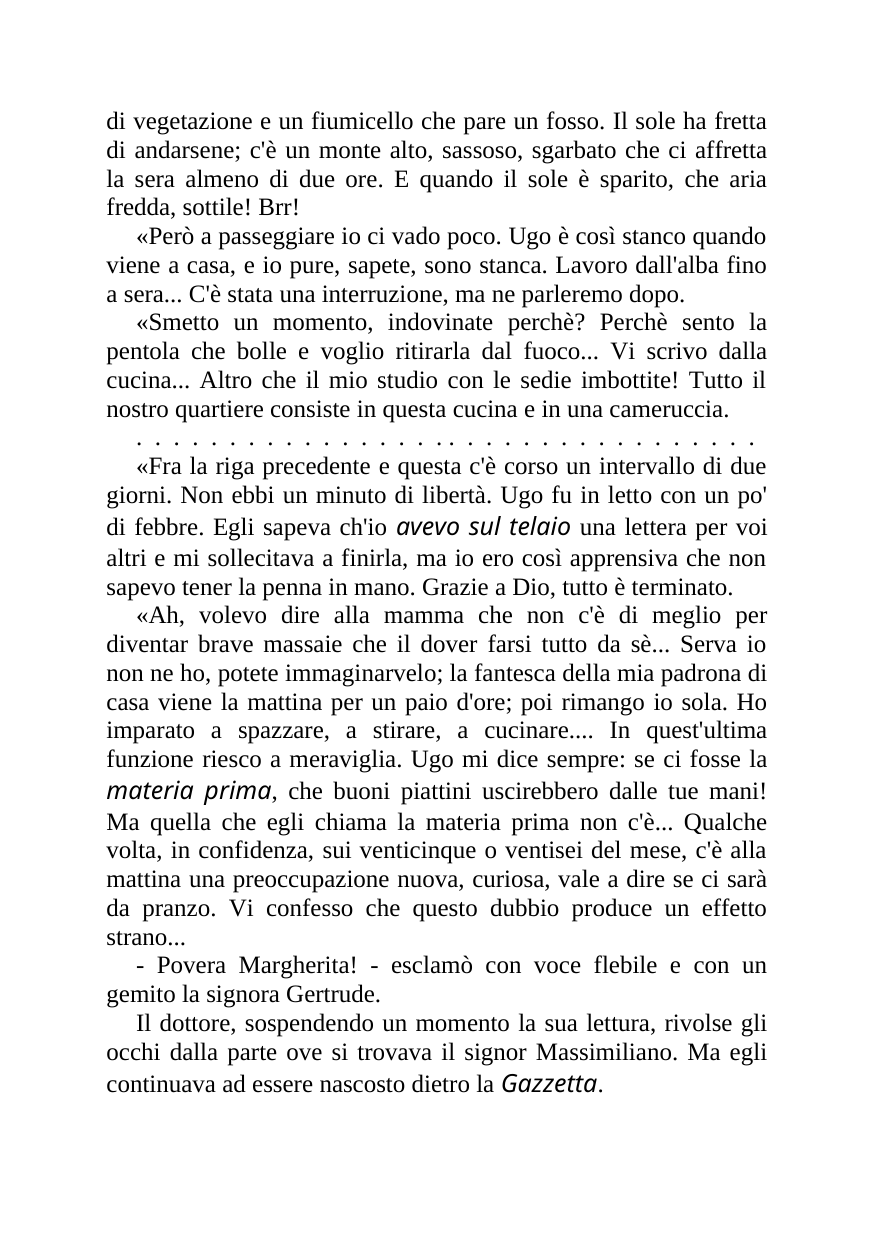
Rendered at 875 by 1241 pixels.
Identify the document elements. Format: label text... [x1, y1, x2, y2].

text - Povera Margherita! - esclamò con voce flebile e con un gemito la signora Gertrude. [106, 951, 768, 1008]
text «Però a passeggiare io ci vado poco. Ugo è così stanco quando viene a casa, e io pure, sapete, sono stanca. Lavoro dall'alba fino a sera... C'è stata una interruzione, ma ne parleremo dopo. [106, 221, 768, 307]
text . . . . . . . . . . . . . . . . . . . . . . . . . . . . . . . . . . [106, 422, 768, 451]
text Il dottore, sospendendo un momento la sua lettura, rivolse gli occhi dalla parte ove si trovava il signor Massimiliano. Ma egli continuava ad essere nascosto dietro la Gazzetta. [106, 1008, 768, 1100]
text «Ah, volevo dire alla mamma che non c'è di meglio per diventar brave massaie che il dover farsi tutto da sè... Serva io non ne ho, potete immaginarvelo; la fantesca della mia padrona di casa viene la mattina per un paio d'ore; poi rimango io sola. Ho imparato a spazzare, a stirare, a cucinare.... In quest'ultima funzione riesco a meraviglia. Ugo mi dice sempre: se ci fosse la materia prima, che buoni piattini uscirebbero dalle tue mani! Ma quella che egli chiama la materia prima non c'è... Qualche volta, in confidenza, sui venticinque o ventisei del mese, c'è alla mattina una preoccupazione nuova, curiosa, vale a dire se ci sarà da pranzo. Vi confesso che questo dubbio produce un effetto strano... [106, 600, 768, 951]
text «Smetto un momento, indovinate perchè? Perchè sento la pentola che bolle e voglio ritirarla dal fuoco... Vi scrivo dalla cucina... Altro che il mio studio con le sedie imbottite! Tutto il nostro quartiere consiste in questa cucina e in una cameruccia. [106, 307, 768, 422]
text «Fra la riga precedente e questa c'è corso un intervallo di due giorni. Non ebbi un minuto di libertà. Ugo fu in letto con un po' di febbre. Egli sapeva ch'io avevo sul telaio una lettera per voi altri e mi sollecitava a finirla, ma io ero così apprensiva che non sapevo tener la penna in mano. Grazie a Dio, tutto è terminato. [106, 451, 768, 600]
text di vegetazione e un fiumicello che pare un fosso. Il sole ha fretta di andarsene; c'è un monte alto, sassoso, sgarbato che ci affretta la sera almeno di due ore. E quando il sole è sparito, che aria fredda, sottile! Brr! [106, 106, 768, 221]
